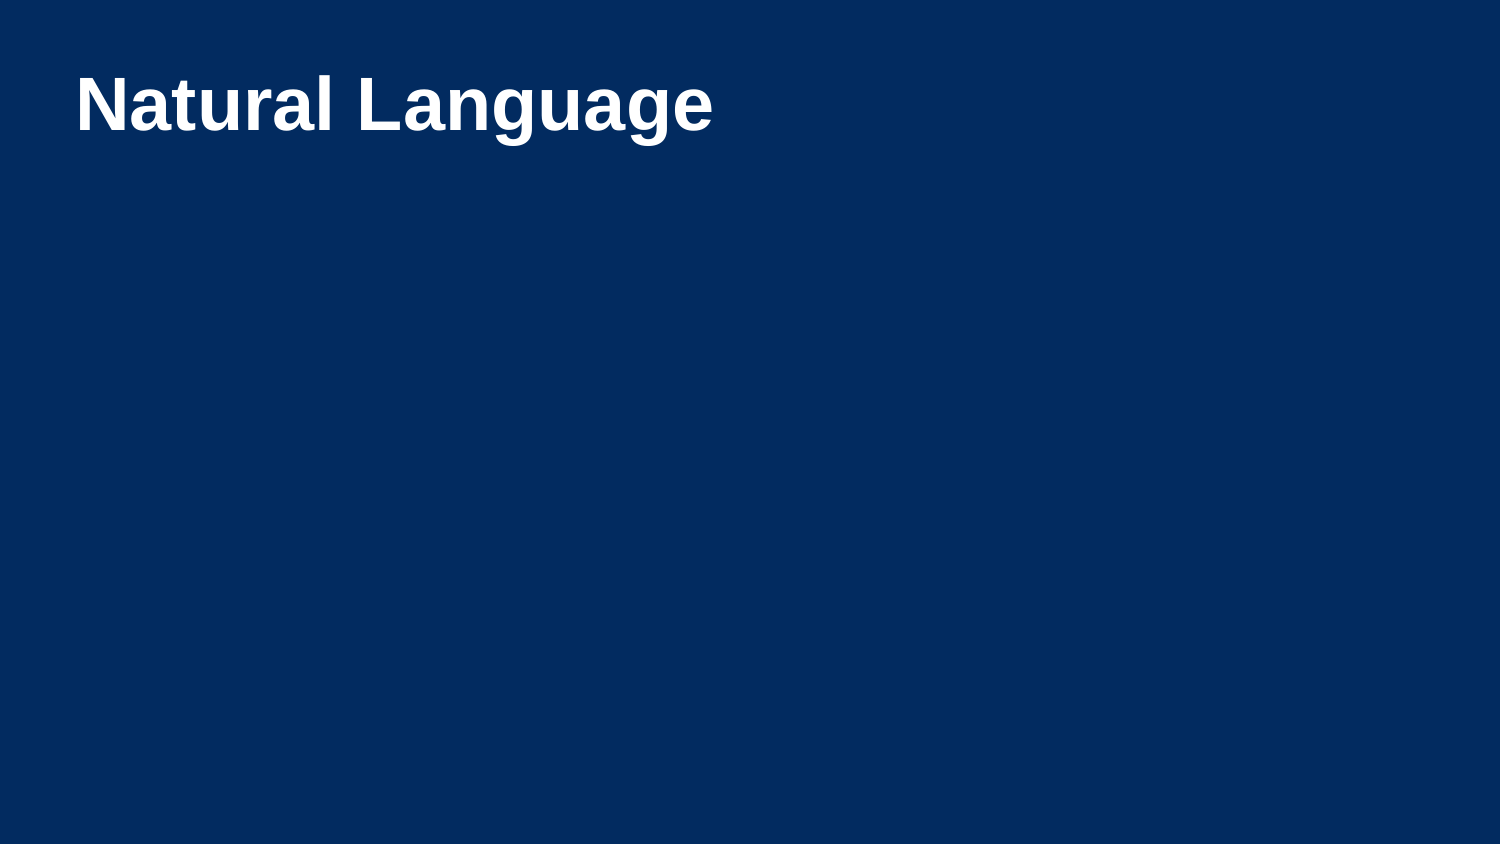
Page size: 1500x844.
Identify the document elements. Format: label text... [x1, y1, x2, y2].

title Natural Language [74, 33, 1425, 175]
